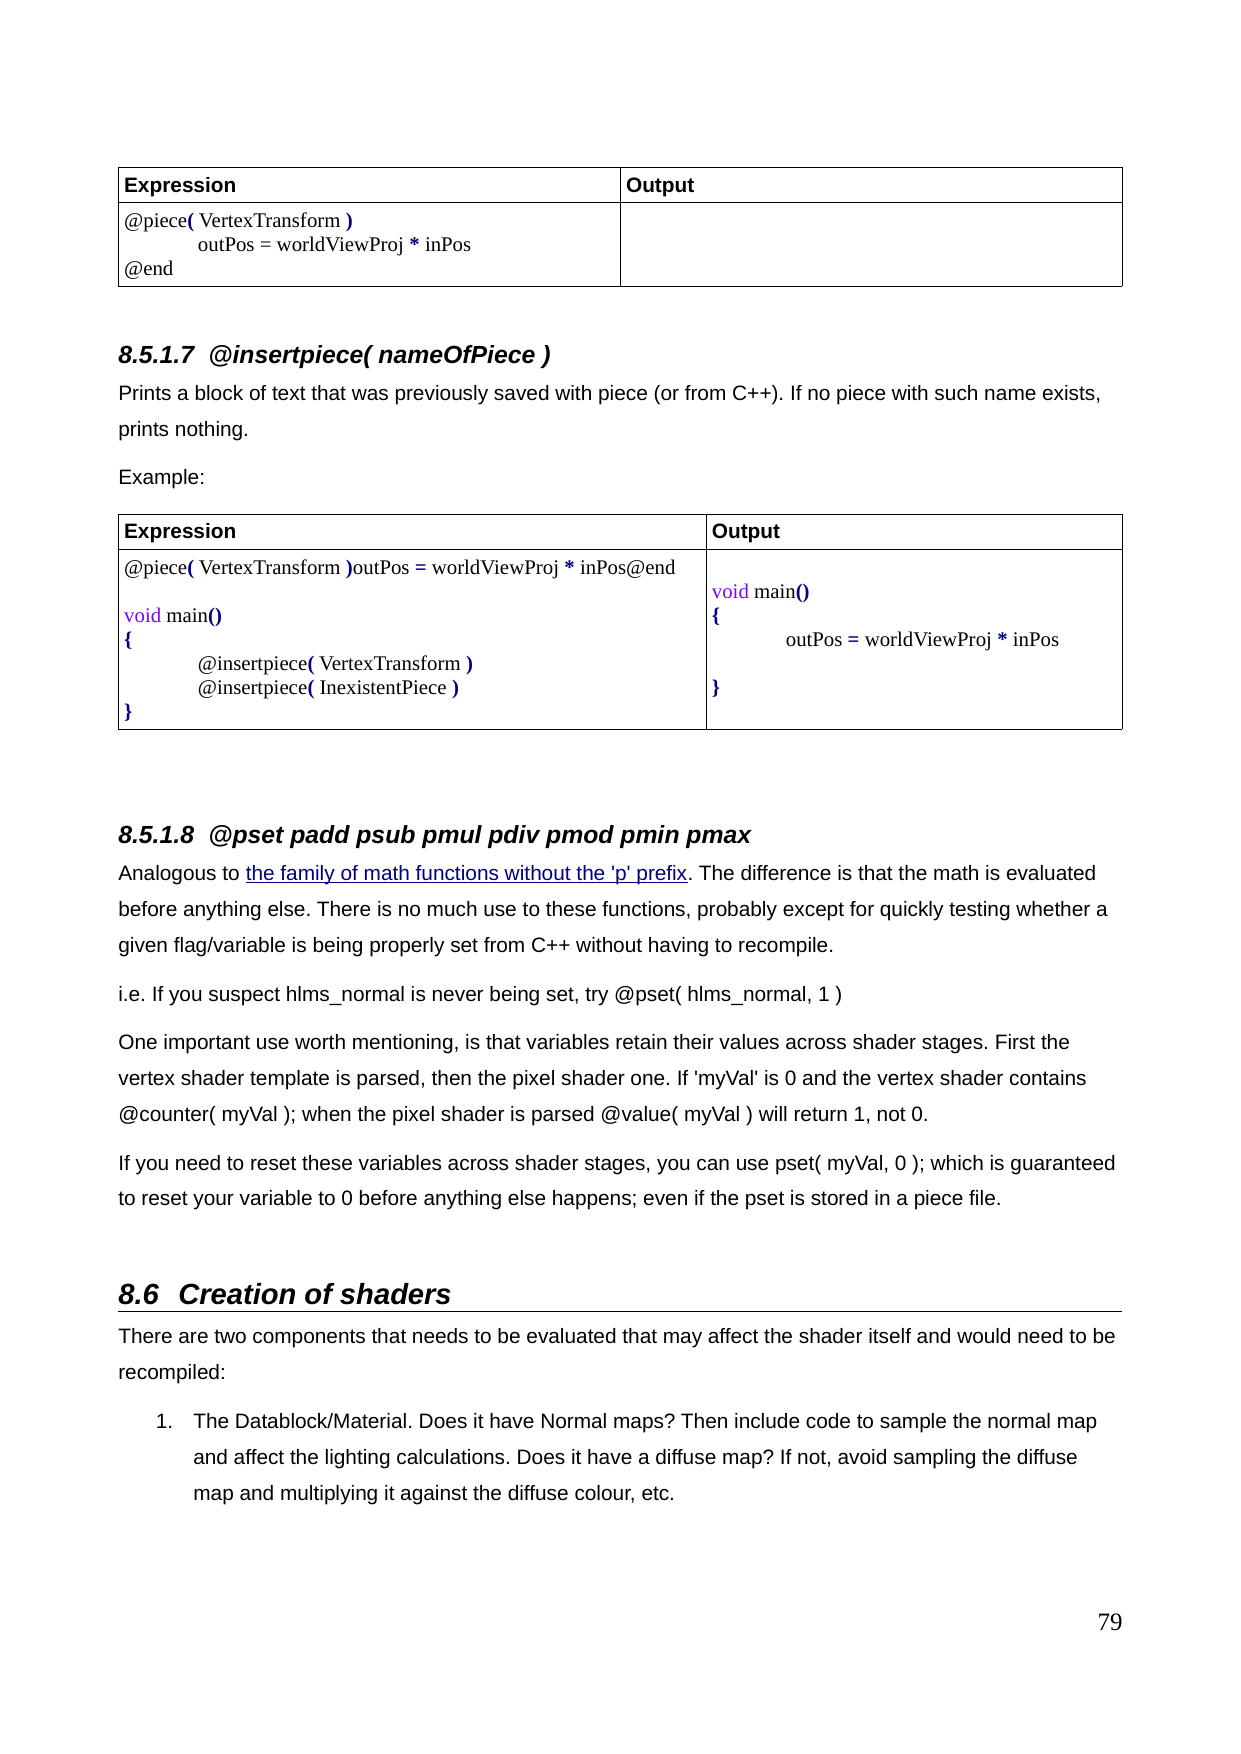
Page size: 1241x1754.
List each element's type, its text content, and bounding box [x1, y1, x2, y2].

text Analogous to the family of math functions without the 'p' prefix. The difference is that the math is evaluated before anything else. There is no much use to these functions, probably except for quickly testing whether a given flag/variable is being properly set from C++ without having to recompile. [118, 861, 1122, 957]
text One important use worth mentioning, is that variables retain their values across shader stages. First the vertex shader template is parsed, then the pixel shader one. If 'myVal' is 0 and the vertex shader contains @counter( myVal ); when the pixel shader is parsed @value( myVal ) will return 1, not 0. [118, 1030, 1122, 1126]
table_cell @piece( VertexTransform )outPos = worldViewProj * inPos@end void main() { @insertpiece( VertexTransform ) @insertpiece( InexistentPiece ) } [119, 550, 706, 729]
subtitle @insertpiece( nameOfPiece ) [118, 340, 1122, 368]
text There are two components that needs to be evaluated that may affect the shader itself and would need to be recompiled: [118, 1324, 1122, 1384]
table_cell void main() { outPos = worldViewProj * inPos } [707, 550, 1122, 729]
table_header Expression [119, 168, 620, 202]
table_header Output [621, 168, 1122, 202]
text Example: [118, 465, 1122, 489]
subtitle Creation of shaders [118, 1277, 1122, 1311]
table_cell [621, 203, 1122, 286]
text Prints a block of text that was previously saved with piece (or from C++). If no piece with such name exists, prints nothing. [118, 381, 1122, 441]
table_header Expression [119, 515, 706, 549]
table_header Output [707, 515, 1122, 549]
subtitle @pset padd psub pmul pdiv pmod pmin pmax [118, 820, 1122, 849]
text i.e. If you suspect hlms_normal is never being set, try @pset( hlms_normal, 1 ) [118, 982, 1122, 1006]
text If you need to reset these variables across shader stages, you can use pset( myVal, 0 ); which is guaranteed to reset your variable to 0 before anything else happens; even if the pset is stored in a piece file. [118, 1150, 1122, 1210]
table_cell @piece( VertexTransform ) outPos = worldViewProj * inPos @end [119, 203, 620, 286]
list The Datablock/Material. Does it have Normal maps? Then include code to sample the normal map and affect the lighting calculations. Does it have a diffuse map? If not, avoid sampling the diffuse map and multiplying it against the diffuse colour, etc. [156, 1408, 1122, 1504]
